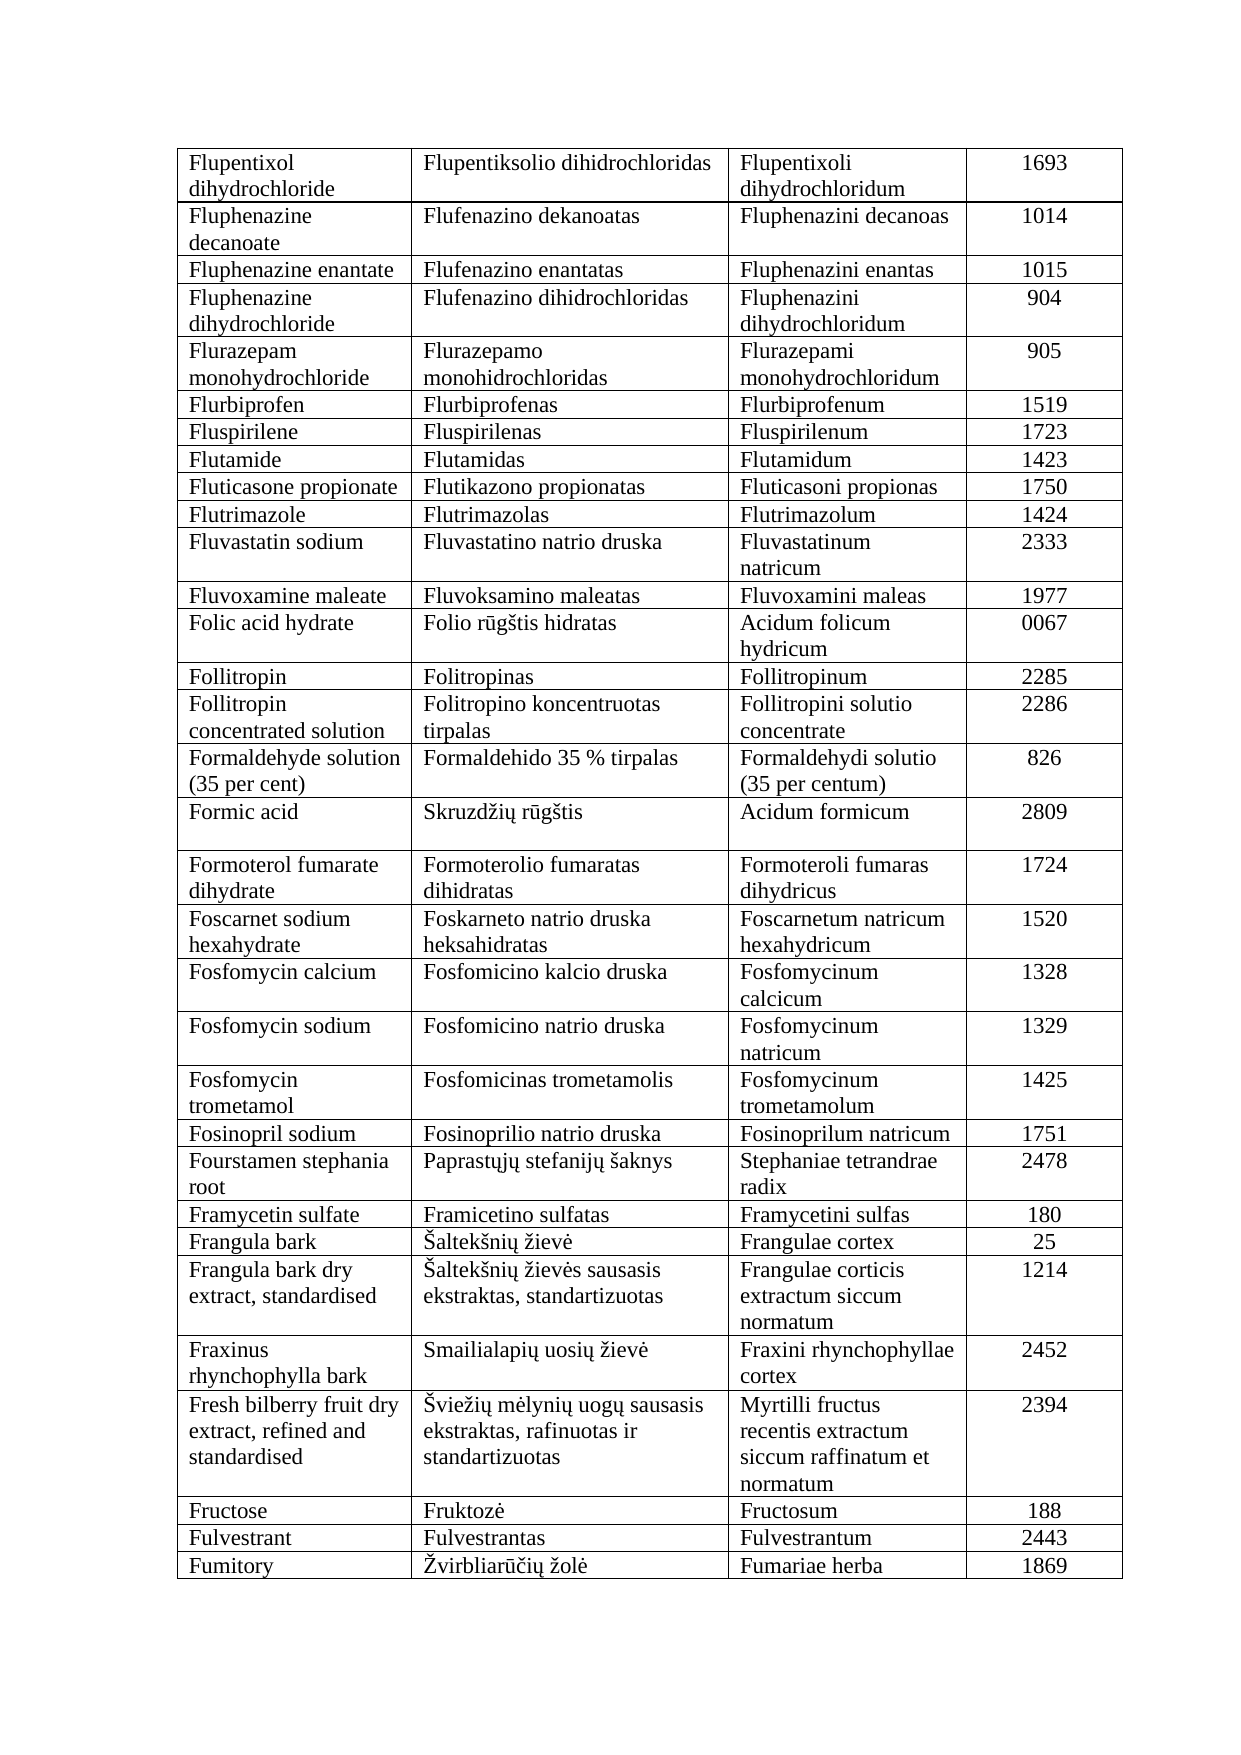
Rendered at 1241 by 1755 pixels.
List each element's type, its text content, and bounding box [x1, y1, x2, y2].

table_cell Formoteroli fumaras dihydricus [729, 851, 966, 904]
table_cell Flurazepami monohydrochloridum [729, 337, 966, 390]
table_cell 1519 [967, 391, 1122, 417]
table_cell Flurbiprofenas [412, 391, 728, 417]
table_cell Fluphenazine decanoate [178, 203, 411, 255]
table_cell Flupentiksolio dihidrochloridas [412, 149, 728, 201]
table_cell 2394 [967, 1391, 1122, 1496]
table_cell Fumariae herba [729, 1552, 966, 1578]
table_cell Acidum formicum [729, 798, 966, 850]
table_cell 1329 [967, 1012, 1122, 1065]
table_cell Paprastųjų stefanijų šaknys [412, 1147, 728, 1200]
table_cell Frangulae cortex [729, 1228, 966, 1254]
table_cell 2443 [967, 1525, 1122, 1551]
table_cell Fraxinus rhynchophylla bark [178, 1336, 411, 1389]
table_cell Žvirbliarūčių žolė [412, 1552, 728, 1578]
table_cell 180 [967, 1201, 1122, 1227]
table_cell Folitropino koncentruotas tirpalas [412, 690, 728, 743]
table_cell 1424 [967, 501, 1122, 527]
table_cell Fluvoksamino maleatas [412, 582, 728, 608]
table_cell Folio rūgštis hidratas [412, 609, 728, 662]
table_cell Skruzdžių rūgštis [412, 798, 728, 850]
table_cell Fluspirilene [178, 419, 411, 445]
table_cell Follitropinum [729, 663, 966, 689]
table_cell Follitropin [178, 663, 411, 689]
table_cell Fluvastatinum natricum [729, 528, 966, 581]
table_cell Myrtilli fructus recentis extractum siccum raffinatum et normatum [729, 1391, 966, 1496]
table_cell Flufenazino enantatas [412, 256, 728, 282]
table_cell Fumitory [178, 1552, 411, 1578]
table_cell 1425 [967, 1066, 1122, 1119]
table_cell 2478 [967, 1147, 1122, 1200]
table_cell Fluphenazine dihydrochloride [178, 284, 411, 336]
table_cell Fructosum [729, 1497, 966, 1523]
table_cell Foscarnetum natricum hexahydricum [729, 905, 966, 957]
table_cell Frangula bark dry extract, standardised [178, 1256, 411, 1335]
table_cell Fluphenazini enantas [729, 256, 966, 282]
table_cell Fluspirilenas [412, 419, 728, 445]
table_cell Acidum folicum hydricum [729, 609, 966, 662]
table_cell 1015 [967, 256, 1122, 282]
table_cell Fosfomycin calcium [178, 959, 411, 1011]
table_cell Fruktozė [412, 1497, 728, 1523]
table_cell Flutrimazole [178, 501, 411, 527]
table_cell 904 [967, 284, 1122, 336]
table_cell 905 [967, 337, 1122, 390]
table_cell Smailialapių uosių žievė [412, 1336, 728, 1389]
table_cell Formaldehyde solution (35 per cent) [178, 744, 411, 797]
table_cell Fosfomycinum trometamolum [729, 1066, 966, 1119]
table_cell Fulvestrantum [729, 1525, 966, 1551]
table_cell Fluphenazine enantate [178, 256, 411, 282]
table_cell Šaltekšnių žievės sausasis ekstraktas, standartizuotas [412, 1256, 728, 1335]
table_cell 188 [967, 1497, 1122, 1523]
table_cell 2333 [967, 528, 1122, 581]
table_cell Fosfomycinum natricum [729, 1012, 966, 1065]
table_cell Flupentixol dihydrochloride [178, 149, 411, 201]
table_cell 1724 [967, 851, 1122, 904]
table_cell Folic acid hydrate [178, 609, 411, 662]
table_cell Fructose [178, 1497, 411, 1523]
table_cell Framicetino sulfatas [412, 1201, 728, 1227]
table_cell 1520 [967, 905, 1122, 957]
table_cell Follitropin concentrated solution [178, 690, 411, 743]
table_cell Fosinoprilio natrio druska [412, 1120, 728, 1146]
table_cell 2809 [967, 798, 1122, 850]
table_cell Flufenazino dekanoatas [412, 203, 728, 255]
table_cell 1328 [967, 959, 1122, 1011]
table_cell Fulvestrantas [412, 1525, 728, 1551]
table_cell Flutamidas [412, 446, 728, 472]
table_cell Formoterolio fumaratas dihidratas [412, 851, 728, 904]
table_cell Fluphenazini dihydrochloridum [729, 284, 966, 336]
table_cell Framycetini sulfas [729, 1201, 966, 1227]
table_cell Fluvastatin sodium [178, 528, 411, 581]
table_cell Flurazepam monohydrochloride [178, 337, 411, 390]
table_cell Šviežių mėlynių uogų sausasis ekstraktas, rafinuotas ir standartizuotas [412, 1391, 728, 1496]
table_cell 1751 [967, 1120, 1122, 1146]
table_cell Flutrimazolas [412, 501, 728, 527]
table_cell Fosinoprilum natricum [729, 1120, 966, 1146]
table_cell Fluvoxamini maleas [729, 582, 966, 608]
table_cell Fosfomicino natrio druska [412, 1012, 728, 1065]
table_cell Flutikazono propionatas [412, 473, 728, 499]
table_cell 25 [967, 1228, 1122, 1254]
table_cell Formaldehydi solutio (35 per centum) [729, 744, 966, 797]
table_cell Flurbiprofenum [729, 391, 966, 417]
table_cell Foscarnet sodium hexahydrate [178, 905, 411, 957]
table_cell Fourstamen stephania root [178, 1147, 411, 1200]
table_cell 1014 [967, 203, 1122, 255]
table_cell Fosfomicino kalcio druska [412, 959, 728, 1011]
table_cell Fosinopril sodium [178, 1120, 411, 1146]
table_cell Fresh bilberry fruit dry extract, refined and standardised [178, 1391, 411, 1496]
table_cell 1977 [967, 582, 1122, 608]
table_cell Fluticasoni propionas [729, 473, 966, 499]
table_cell Flupentixoli dihydrochloridum [729, 149, 966, 201]
table_cell Fulvestrant [178, 1525, 411, 1551]
table_cell Fluvastatino natrio druska [412, 528, 728, 581]
table_cell Fosfomycinum calcicum [729, 959, 966, 1011]
table_cell 1693 [967, 149, 1122, 201]
table_cell 1423 [967, 446, 1122, 472]
table_cell Flutamidum [729, 446, 966, 472]
table_cell 1723 [967, 419, 1122, 445]
table_cell 1869 [967, 1552, 1122, 1578]
table_cell Fraxini rhynchophyllae cortex [729, 1336, 966, 1389]
table_cell Fluticasone propionate [178, 473, 411, 499]
table_cell Formaldehido 35 % tirpalas [412, 744, 728, 797]
table_cell 1214 [967, 1256, 1122, 1335]
table_cell Frangula bark [178, 1228, 411, 1254]
table_cell 2285 [967, 663, 1122, 689]
table_cell 1750 [967, 473, 1122, 499]
table_cell Flurazepamo monohidrochloridas [412, 337, 728, 390]
table_cell Fluphenazini decanoas [729, 203, 966, 255]
table_cell Frangulae corticis extractum siccum normatum [729, 1256, 966, 1335]
table_cell 2452 [967, 1336, 1122, 1389]
table_cell 826 [967, 744, 1122, 797]
table_cell Fosfomicinas trometamolis [412, 1066, 728, 1119]
table_cell Flufenazino dihidrochloridas [412, 284, 728, 336]
table_cell 2286 [967, 690, 1122, 743]
table_cell Fluspirilenum [729, 419, 966, 445]
table_cell Fosfomycin sodium [178, 1012, 411, 1065]
table_cell Formic acid [178, 798, 411, 850]
table_cell Formoterol fumarate dihydrate [178, 851, 411, 904]
table_cell Flurbiprofen [178, 391, 411, 417]
table_cell Stephaniae tetrandrae radix [729, 1147, 966, 1200]
table_cell Follitropini solutio concentrate [729, 690, 966, 743]
table_cell Framycetin sulfate [178, 1201, 411, 1227]
table_cell Flutamide [178, 446, 411, 472]
table_cell Folitropinas [412, 663, 728, 689]
table_cell Fluvoxamine maleate [178, 582, 411, 608]
table_cell Flutrimazolum [729, 501, 966, 527]
table_cell Foskarneto natrio druska heksahidratas [412, 905, 728, 957]
table_cell Fosfomycin trometamol [178, 1066, 411, 1119]
table_cell 0067 [967, 609, 1122, 662]
table_cell Šaltekšnių žievė [412, 1228, 728, 1254]
